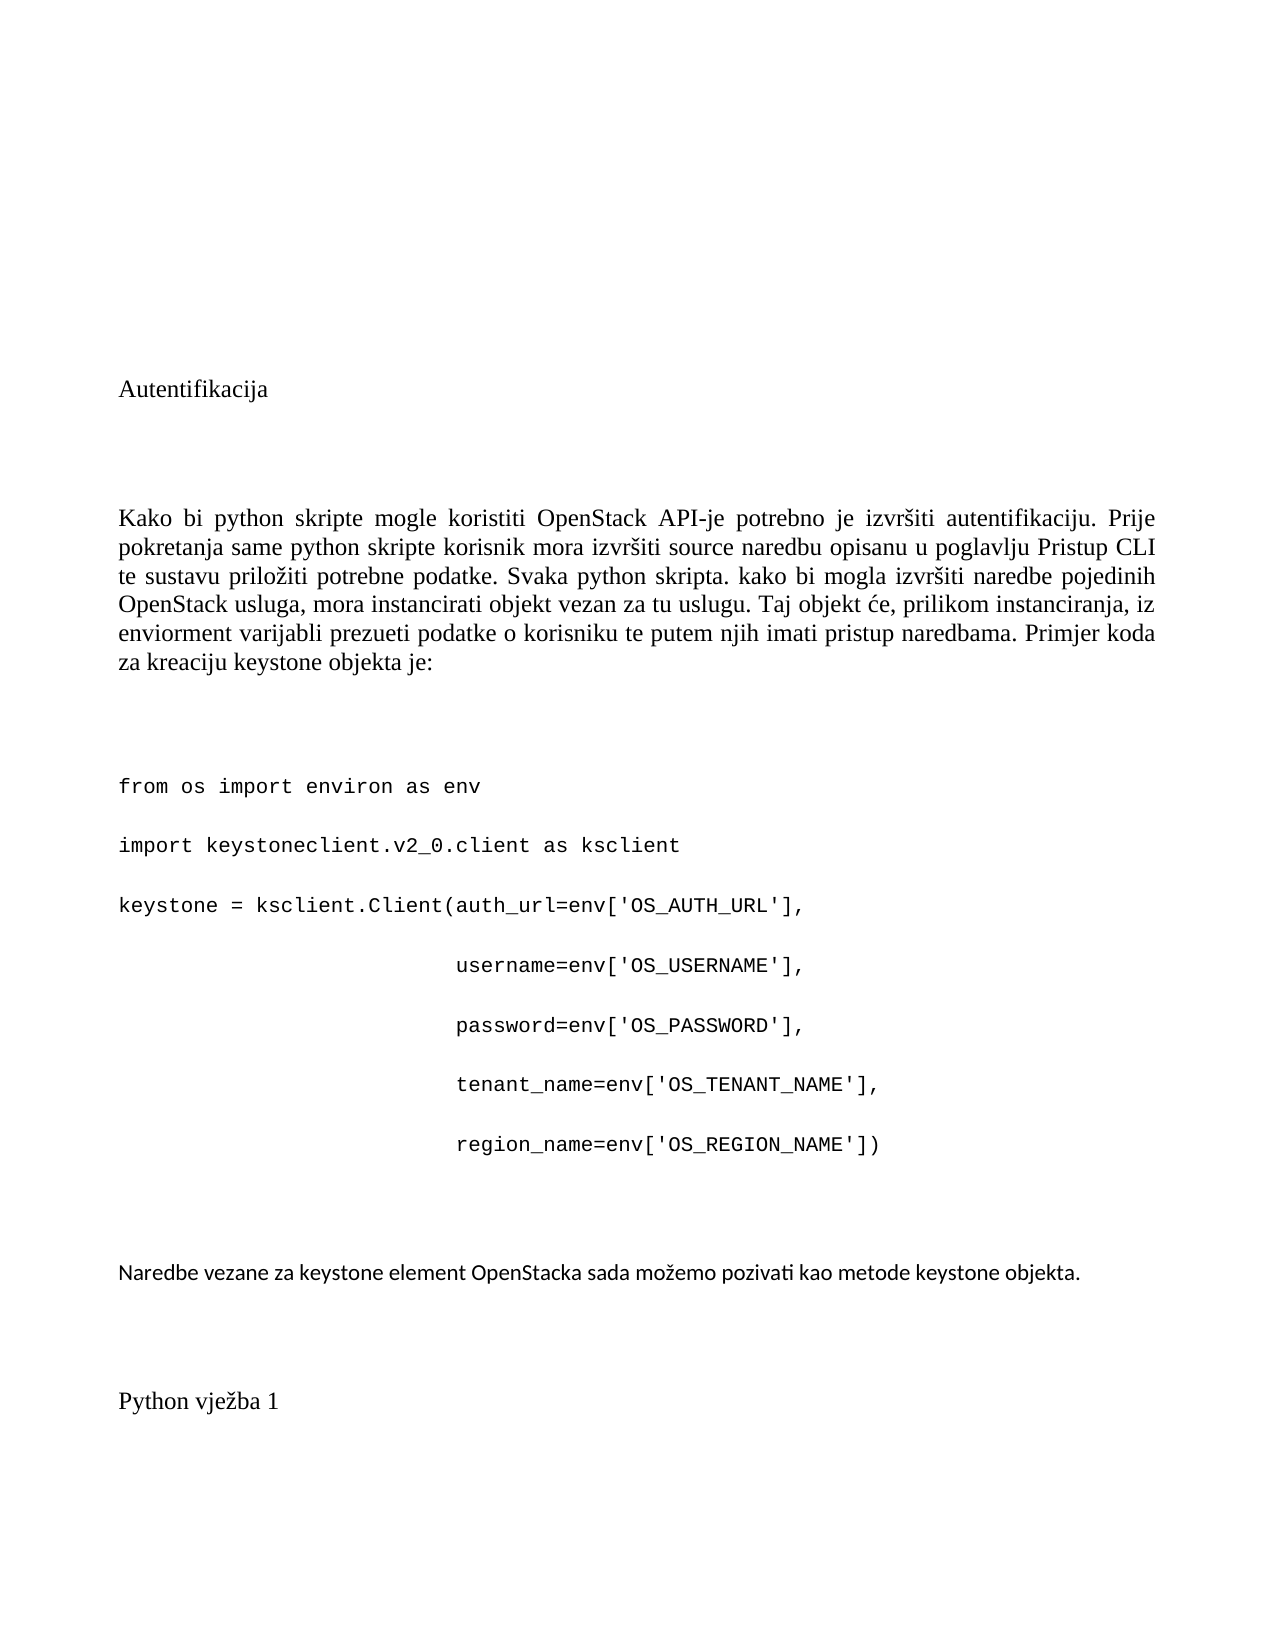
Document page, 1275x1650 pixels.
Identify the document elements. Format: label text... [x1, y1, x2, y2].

text from os import environ as env [118, 776, 1157, 799]
text Kako bi python skripte mogle koristiti OpenStack API-je potrebno je izvršiti autentifikaciju. Prije pokretanja same python skripte korisnik mora izvršiti source naredbu opisanu u poglavlju Pristup CLI te sustavu priložiti potrebne podatke. Svaka python skripta. kako bi mogla izvršiti naredbe pojedinih OpenStack usluga, mora instancirati objekt vezan za tu uslugu. Taj objekt će, prilikom instanciranja, iz enviorment varijabli prezueti podatke o korisniku te putem njih imati pristup naredbama. Primjer koda za kreaciju keystone objekta je: [118, 503, 1157, 676]
text import keystoneclient.v2_0.client as ksclient [118, 836, 1157, 859]
text tenant_name=env['OS_TENANT_NAME'], [118, 1074, 1157, 1098]
text username=env['OS_USERNAME'], [118, 955, 1157, 978]
text keystone = ksclient.Client(auth_url=env['OS_AUTH_URL'], [118, 895, 1157, 919]
text Naredbe vezane za keystone element OpenStacka sada možemo pozivati kao metode keystone objekta. [118, 1258, 1157, 1286]
text Python vježba 1 [118, 1386, 1157, 1414]
text Autentifikacija [118, 374, 1157, 403]
text region_name=env['OS_REGION_NAME']) [118, 1134, 1157, 1158]
text password=env['OS_PASSWORD'], [118, 1014, 1157, 1038]
